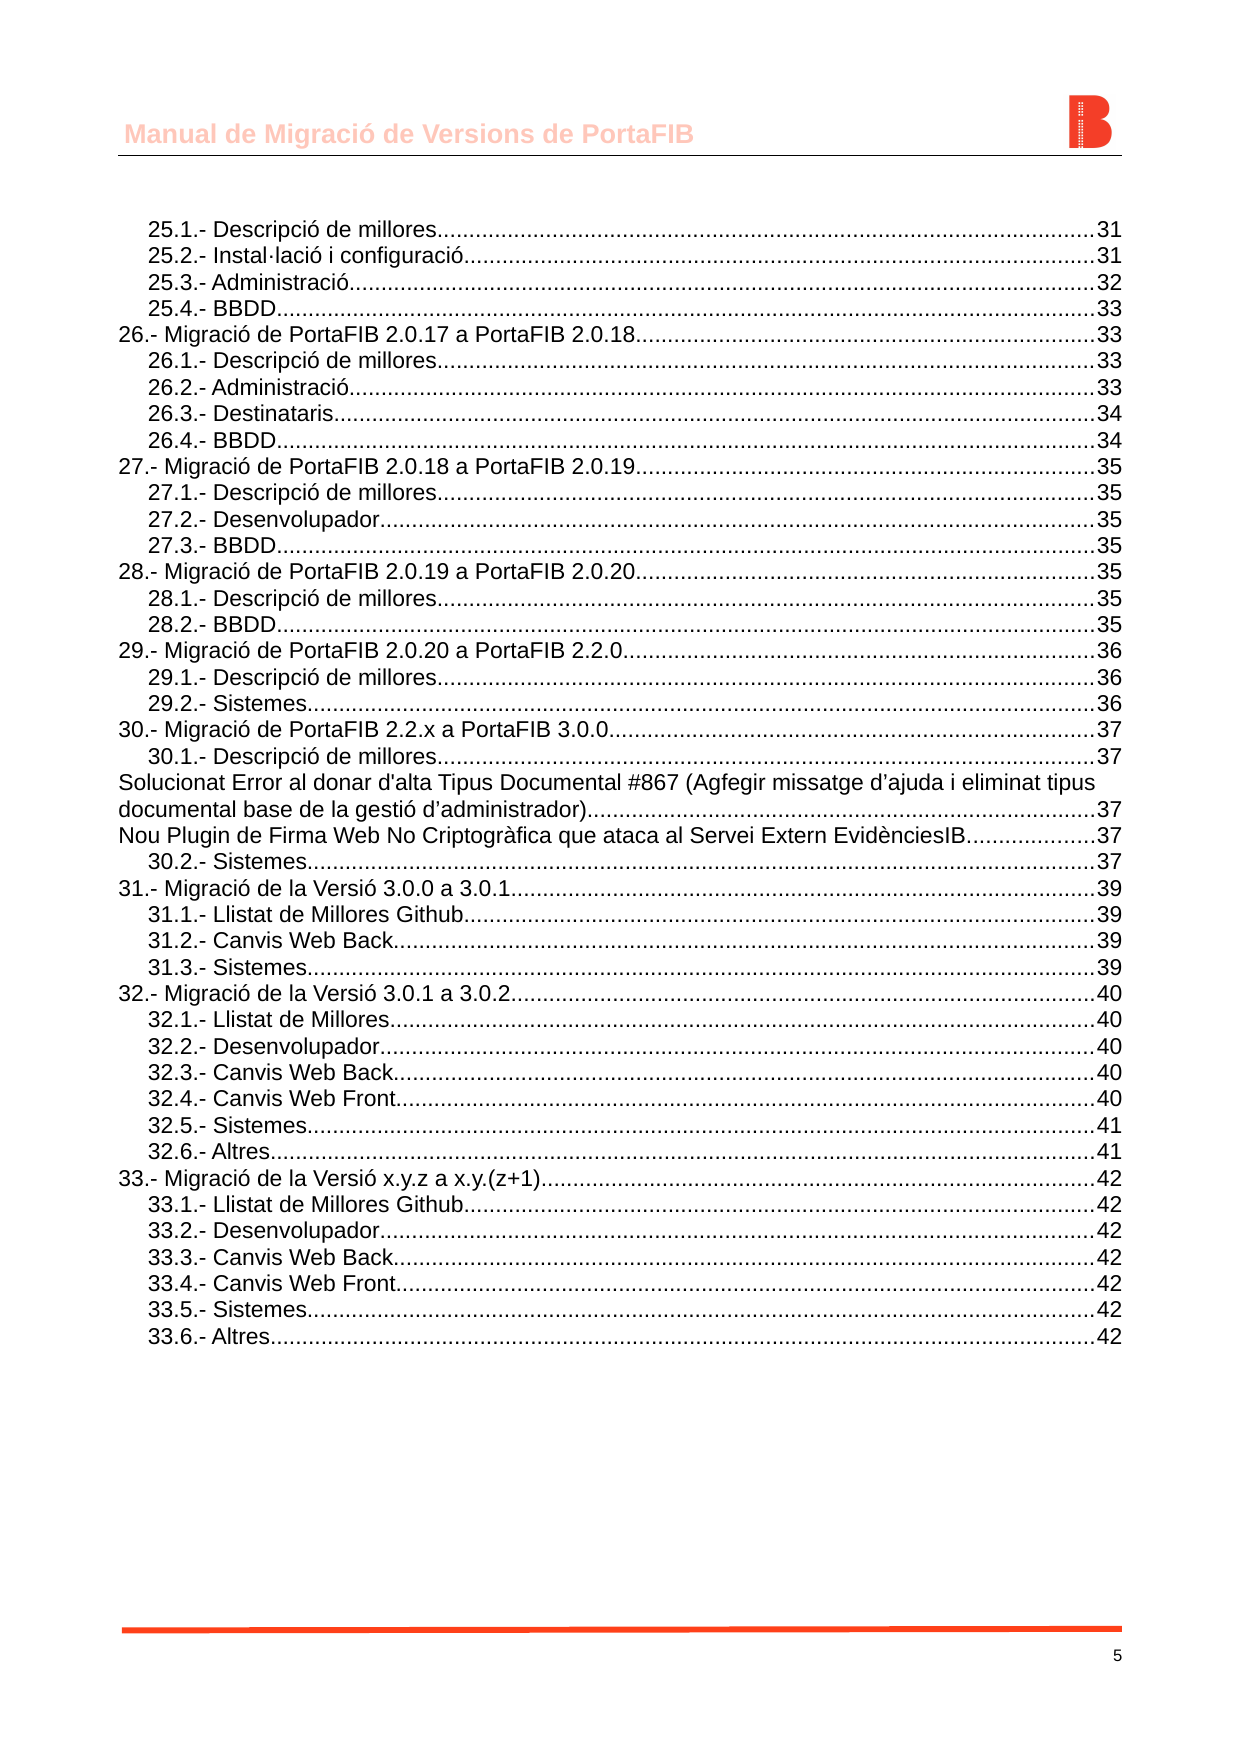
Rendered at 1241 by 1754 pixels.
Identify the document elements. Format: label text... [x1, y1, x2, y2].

text 32.1.- Llistat de Millores 40 [148, 1006, 1122, 1033]
text 27.2.- Desenvolupador 35 [148, 506, 1122, 532]
text 32.6.- Altres 41 [148, 1138, 1122, 1164]
text 26.- Migració de PortaFIB 2.0.17 a PortaFIB 2.0.18 33 [118, 321, 1122, 347]
text 32.- Migració de la Versió 3.0.1 a 3.0.2 40 [118, 980, 1122, 1006]
text 32.2.- Desenvolupador 40 [148, 1033, 1122, 1059]
text 33.3.- Canvis Web Back 42 [148, 1243, 1122, 1270]
text 31.- Migració de la Versió 3.0.0 a 3.0.1 39 [118, 874, 1122, 901]
text Solucionat Error al donar d'alta Tipus Documental #867 (Agfegir missatge d’ajuda i eliminat tipus documental base de la gestió d’administrador) 37 [118, 769, 1122, 822]
text 31.3.- Sistemes 39 [148, 954, 1122, 980]
text 33.- Migració de la Versió x.y.z a x.y.(z+1) 42 [118, 1164, 1122, 1191]
text 32.3.- Canvis Web Back 40 [148, 1059, 1122, 1085]
text 28.2.- BBDD 35 [148, 611, 1122, 637]
text 28.1.- Descripció de millores 35 [148, 585, 1122, 611]
text 30.1.- Descripció de millores 37 [148, 743, 1122, 769]
text 26.1.- Descripció de millores 33 [148, 347, 1122, 374]
picture [1063, 94, 1117, 150]
text 25.1.- Descripció de millores 31 [148, 216, 1122, 242]
text 25.3.- Administració 32 [148, 268, 1122, 295]
text 30.- Migració de PortaFIB 2.2.x a PortaFIB 3.0.0 37 [118, 716, 1122, 743]
text 27.- Migració de PortaFIB 2.0.18 a PortaFIB 2.0.19 35 [118, 453, 1122, 479]
text 33.6.- Altres 42 [148, 1323, 1122, 1349]
text 28.- Migració de PortaFIB 2.0.19 a PortaFIB 2.0.20 35 [118, 558, 1122, 585]
text 33.5.- Sistemes 42 [148, 1296, 1122, 1323]
text 26.2.- Administració 33 [148, 374, 1122, 400]
text 27.1.- Descripció de millores 35 [148, 479, 1122, 506]
text 32.4.- Canvis Web Front 40 [148, 1085, 1122, 1112]
text 30.2.- Sistemes 37 [148, 848, 1122, 874]
text Nou Plugin de Firma Web No Criptogràfica que ataca al Servei Extern EvidènciesIB. 37 [118, 822, 1122, 848]
text 31.1.- Llistat de Millores Github 39 [148, 901, 1122, 927]
text 27.3.- BBDD 35 [148, 532, 1122, 558]
text 29.- Migració de PortaFIB 2.0.20 a PortaFIB 2.2.0 36 [118, 637, 1122, 664]
text 33.1.- Llistat de Millores Github 42 [148, 1191, 1122, 1217]
text 26.3.- Destinataris 34 [148, 400, 1122, 427]
text 26.4.- BBDD 34 [148, 427, 1122, 453]
text 31.2.- Canvis Web Back 39 [148, 927, 1122, 954]
text 25.2.- Instal·lació i configuració 31 [148, 242, 1122, 268]
text 29.1.- Descripció de millores 36 [148, 664, 1122, 690]
text 25.4.- BBDD 33 [148, 295, 1122, 321]
text 29.2.- Sistemes 36 [148, 690, 1122, 716]
text 32.5.- Sistemes 41 [148, 1112, 1122, 1138]
text 33.4.- Canvis Web Front 42 [148, 1270, 1122, 1296]
text 33.2.- Desenvolupador 42 [148, 1217, 1122, 1243]
